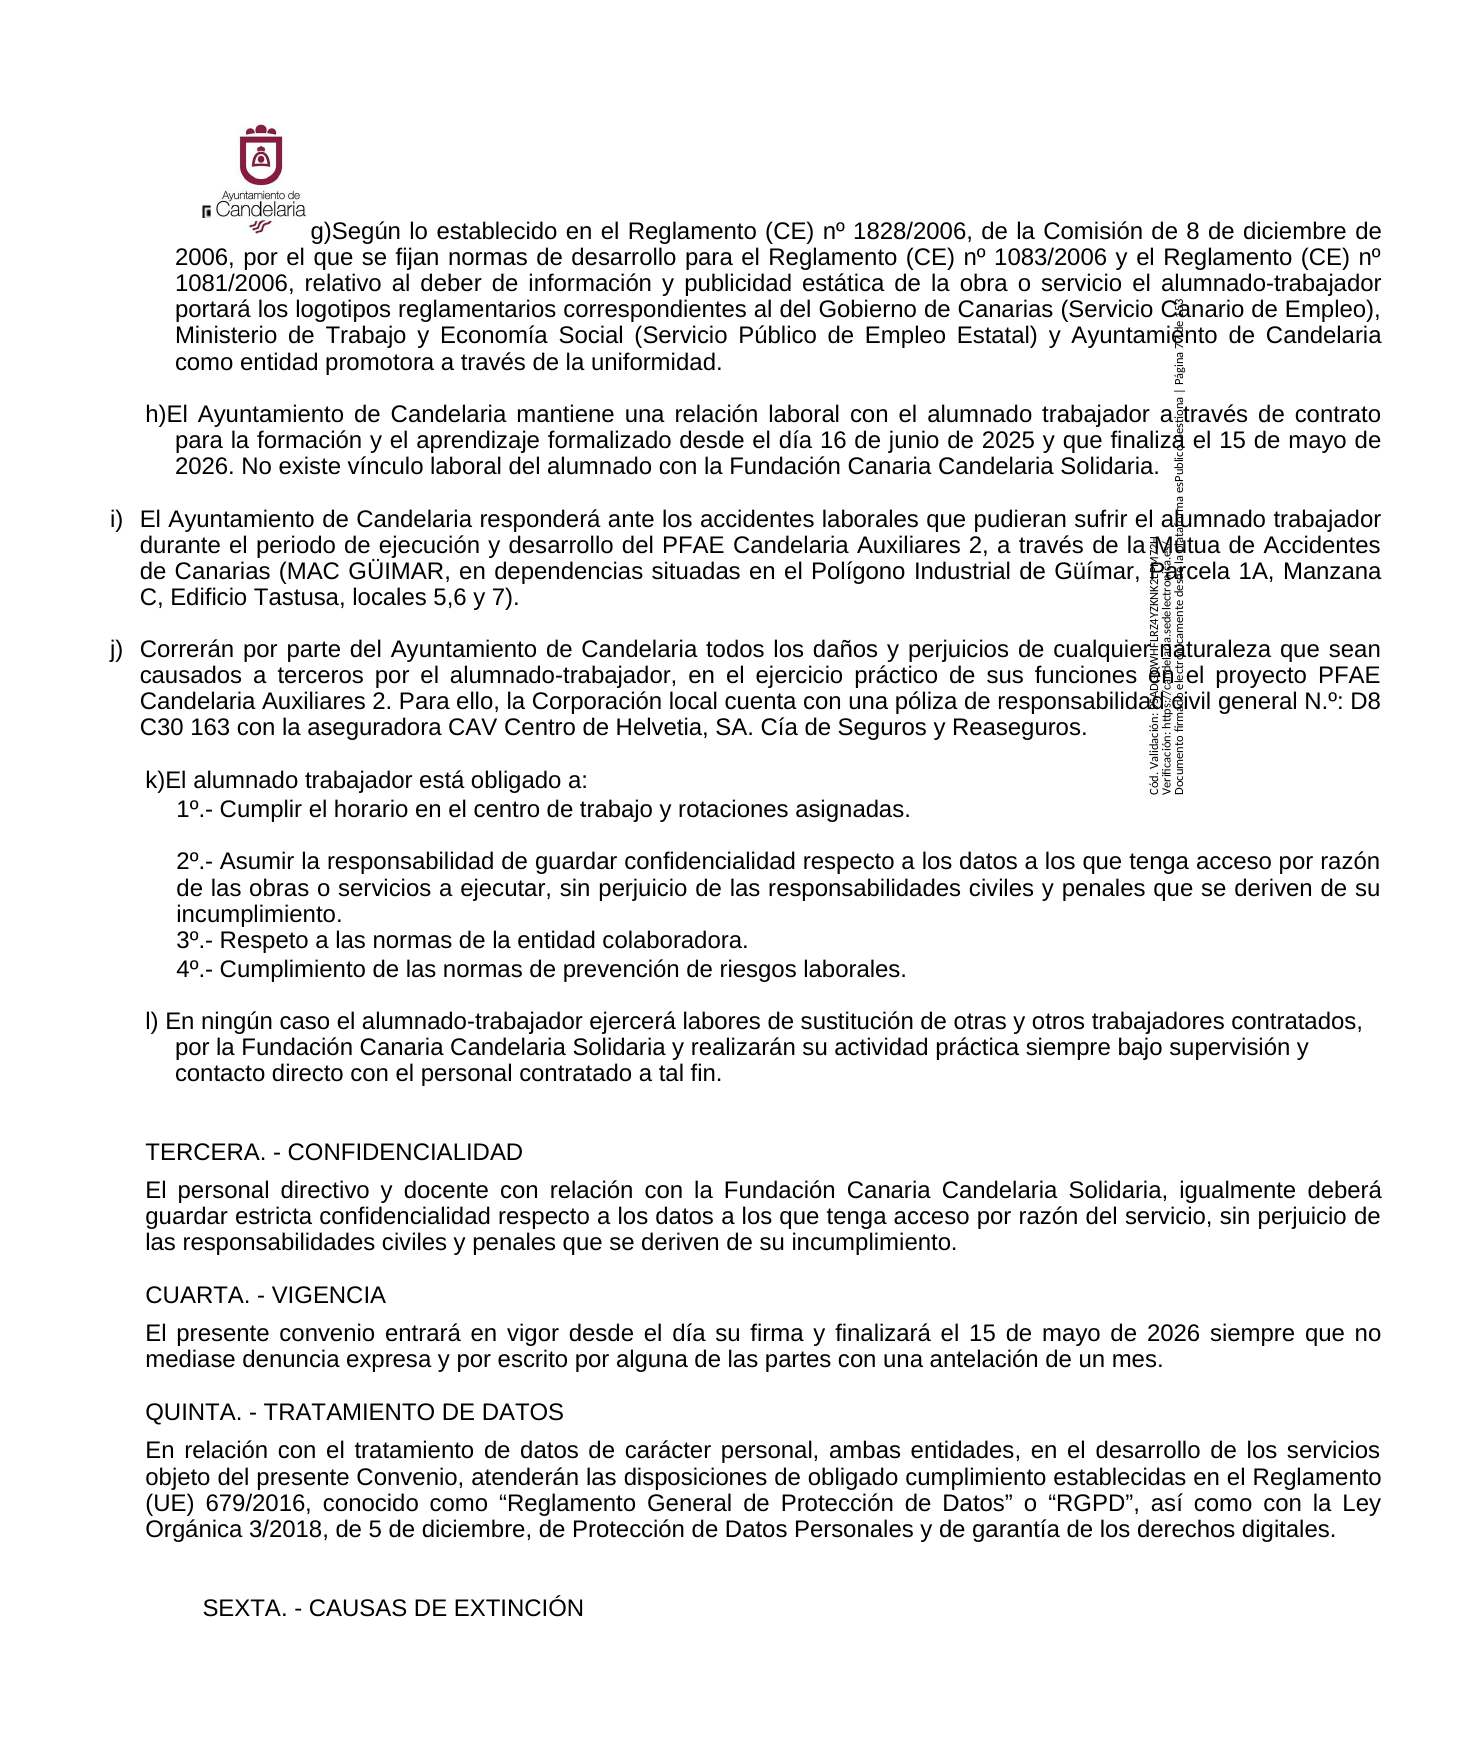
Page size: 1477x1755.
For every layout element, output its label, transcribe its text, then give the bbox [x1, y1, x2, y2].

text 2º.- Asumir la responsabilidad de guardar confidencialidad respecto a los datos a los que tenga acceso por razón de las obras o servicios a ejecutar, sin perjuicio de las responsabilidades civiles y penales que se deriven de su incumplimiento. [176, 849, 1383, 927]
text CUARTA. - VIGENCIA [145, 1282, 1383, 1308]
text 4º.- Cumplimiento de las normas de prevención de riesgos laborales. [176, 957, 1383, 982]
text g)Según lo establecido en el Reglamento (CE) nº 1828/2006, de la Comisión de 8 de diciembre de 2006, por el que se fijan normas de desarrollo para el Reglamento (CE) nº 1083/2006 y el Reglamento (CE) nº 1081/2006, relativo al deber de información y publicidad estática de la obra o servicio el alumnado-trabajador portará los logotipos reglamentarios correspondientes al del Gobierno de Canarias (Servicio Canario de Empleo), Ministerio de Trabajo y Economía Social (Servicio Público de Empleo Estatal) y Ayuntamiento de Candelaria como entidad promotora a través de la uniformidad. [145, 219, 1383, 375]
text En relación con el tratamiento de datos de carácter personal, ambas entidades, en el desarrollo de los servicios objeto del presente Convenio, atenderán las disposiciones de obligado cumplimiento establecidas en el Reglamento (UE) 679/2016, conocido como “Reglamento General de Protección de Datos” o “RGPD”, así como con la Ley Orgánica 3/2018, de 5 de diciembre, de Protección de Datos Personales y de garantía de los derechos digitales. [145, 1438, 1383, 1542]
text SEXTA. - CAUSAS DE EXTINCIÓN [202, 1595, 1383, 1621]
text l) En ningún caso el alumnado-trabajador ejercerá labores de sustitución de otras y otros trabajadores contratados, por la Fundación Canaria Candelaria Solidaria y realizarán su actividad práctica siempre bajo supervisión y contacto directo con el personal contratado a tal fin. [145, 1009, 1383, 1086]
text 1º.- Cumplir el horario en el centro de trabajo y rotaciones asignadas. [176, 797, 1383, 822]
text QUINTA. - TRATAMIENTO DE DATOS [145, 1399, 1383, 1426]
text El presente convenio entrará en vigor desde el día su firma y finalizará el 15 de mayo de 2026 siempre que no mediase denuncia expresa y por escrito por alguna de las partes con una antelación de un mes. [145, 1321, 1383, 1373]
list El Ayuntamiento de Candelaria responderá ante los accidentes laborales que pudieran sufrir el alumnado trabajador durante el periodo de ejecución y desarrollo del PFAE Candelaria Auxiliares 2, a través de la Mutua de Accidentes de Canarias (MAC GÜIMAR, en dependencias situadas en el Polígono Industrial de Güímar, Parcela 1A, Manzana C, Edificio Tastusa, locales 5,6 y 7). [110, 506, 1383, 610]
text TERCERA. - CONFIDENCIALIDAD [145, 1139, 1383, 1165]
text h)El Ayuntamiento de Candelaria mantiene una relación laboral con el alumnado trabajador a través de contrato para la formación y el aprendizaje formalizado desde el día 16 de junio de 2025 y que finaliza el 15 de mayo de 2026. No existe vínculo laboral del alumnado con la Fundación Canaria Candelaria Solidaria. [145, 402, 1383, 480]
text El personal directivo y docente con relación con la Fundación Canaria Candelaria Solidaria, igualmente deberá guardar estricta confidencialidad respecto a los datos a los que tenga acceso por razón del servicio, sin perjuicio de las responsabilidades civiles y penales que se deriven de su incumplimiento. [145, 1178, 1383, 1256]
text k)El alumnado trabajador está obligado a: [145, 767, 1383, 793]
text 3º.- Respeto a las normas de la entidad colaboradora. [176, 927, 1383, 953]
list Correrán por parte del Ayuntamiento de Candelaria todos los daños y perjuicios de cualquier naturaleza que sean causados a terceros por el alumnado-trabajador, en el ejercicio práctico de sus funciones en el proyecto PFAE Candelaria Auxiliares 2. Para ello, la Corporación local cuenta con una póliza de responsabilidad civil general N.º: D8 C30 163 con la aseguradora CAV Centro de Helvetia, SA. Cía de Seguros y Reaseguros. [110, 637, 1383, 741]
